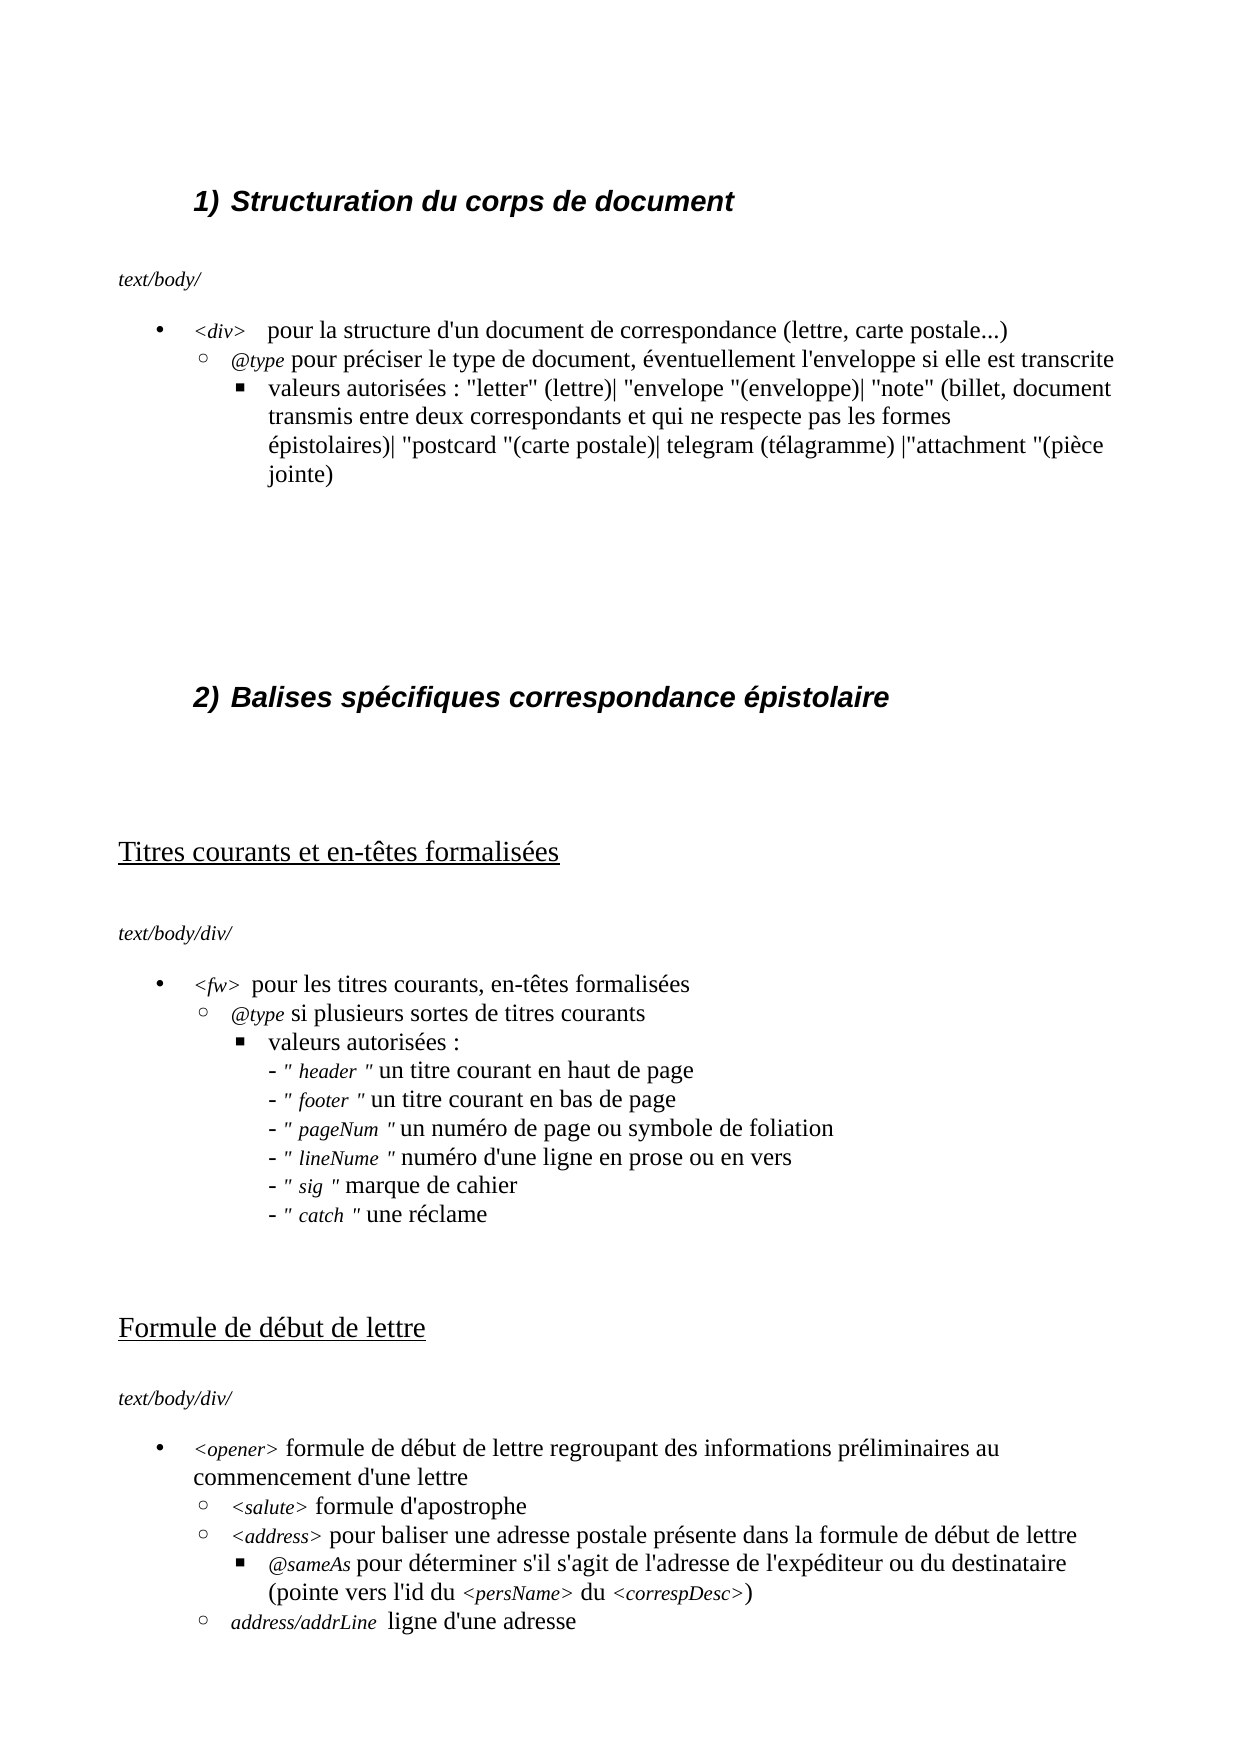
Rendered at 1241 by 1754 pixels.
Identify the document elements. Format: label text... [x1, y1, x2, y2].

list <opener> formule de début de lettre regroupant des informations préliminaires au commencement d'une lettre [156, 1433, 1122, 1491]
subtitle Balises spécifiques correspondance épistolaire [193, 680, 1122, 714]
list - " lineNume " numéro d'une ligne en prose ou en vers [231, 1142, 1122, 1171]
list @type si plusieurs sortes de titres courants [193, 998, 1122, 1027]
list - " catch " une réclame [231, 1199, 1122, 1228]
list <salute> formule d'apostrophe [193, 1491, 1122, 1520]
list valeurs autorisées : "letter" (lettre)| "envelope "(enveloppe)| "note" (billet, document transmis entre deux correspondants et qui ne respecte pas les formes épistolaires)| "postcard "(carte postale)| telegram (télagramme) |"attachment "(pièce jointe) [231, 373, 1122, 488]
text text/body/ [118, 267, 1122, 291]
list <address> pour baliser une adresse postale présente dans la formule de début de lettre [193, 1520, 1122, 1548]
list - " footer " un titre courant en bas de page [231, 1084, 1122, 1113]
text text/body/div/ [118, 921, 1122, 945]
list <div> pour la structure d'un document de correspondance (lettre, carte postale...) [156, 315, 1122, 344]
text text/body/div/ [118, 1385, 1122, 1409]
list @sameAs pour déterminer s'il s'agit de l'adresse de l'expéditeur ou du destinataire (pointe vers l'id du <persName> du <correspDesc>) [231, 1548, 1122, 1606]
list - " sig " marque de cahier [231, 1171, 1122, 1199]
subtitle Titres courants et en-têtes formalisées [118, 834, 1122, 867]
list - " header " un titre courant en haut de page [231, 1056, 1122, 1084]
subtitle Formule de début de lettre [118, 1311, 1122, 1344]
list - " pageNum " un numéro de page ou symbole de foliation [231, 1113, 1122, 1142]
list @type pour préciser le type de document, éventuellement l'enveloppe si elle est transcrite [193, 344, 1122, 373]
list valeurs autorisées : [231, 1027, 1122, 1056]
list address/addrLine ligne d'une adresse [193, 1606, 1122, 1635]
list <fw> pour les titres courants, en-têtes formalisées [156, 969, 1122, 998]
subtitle Structuration du corps de document [193, 184, 1122, 218]
